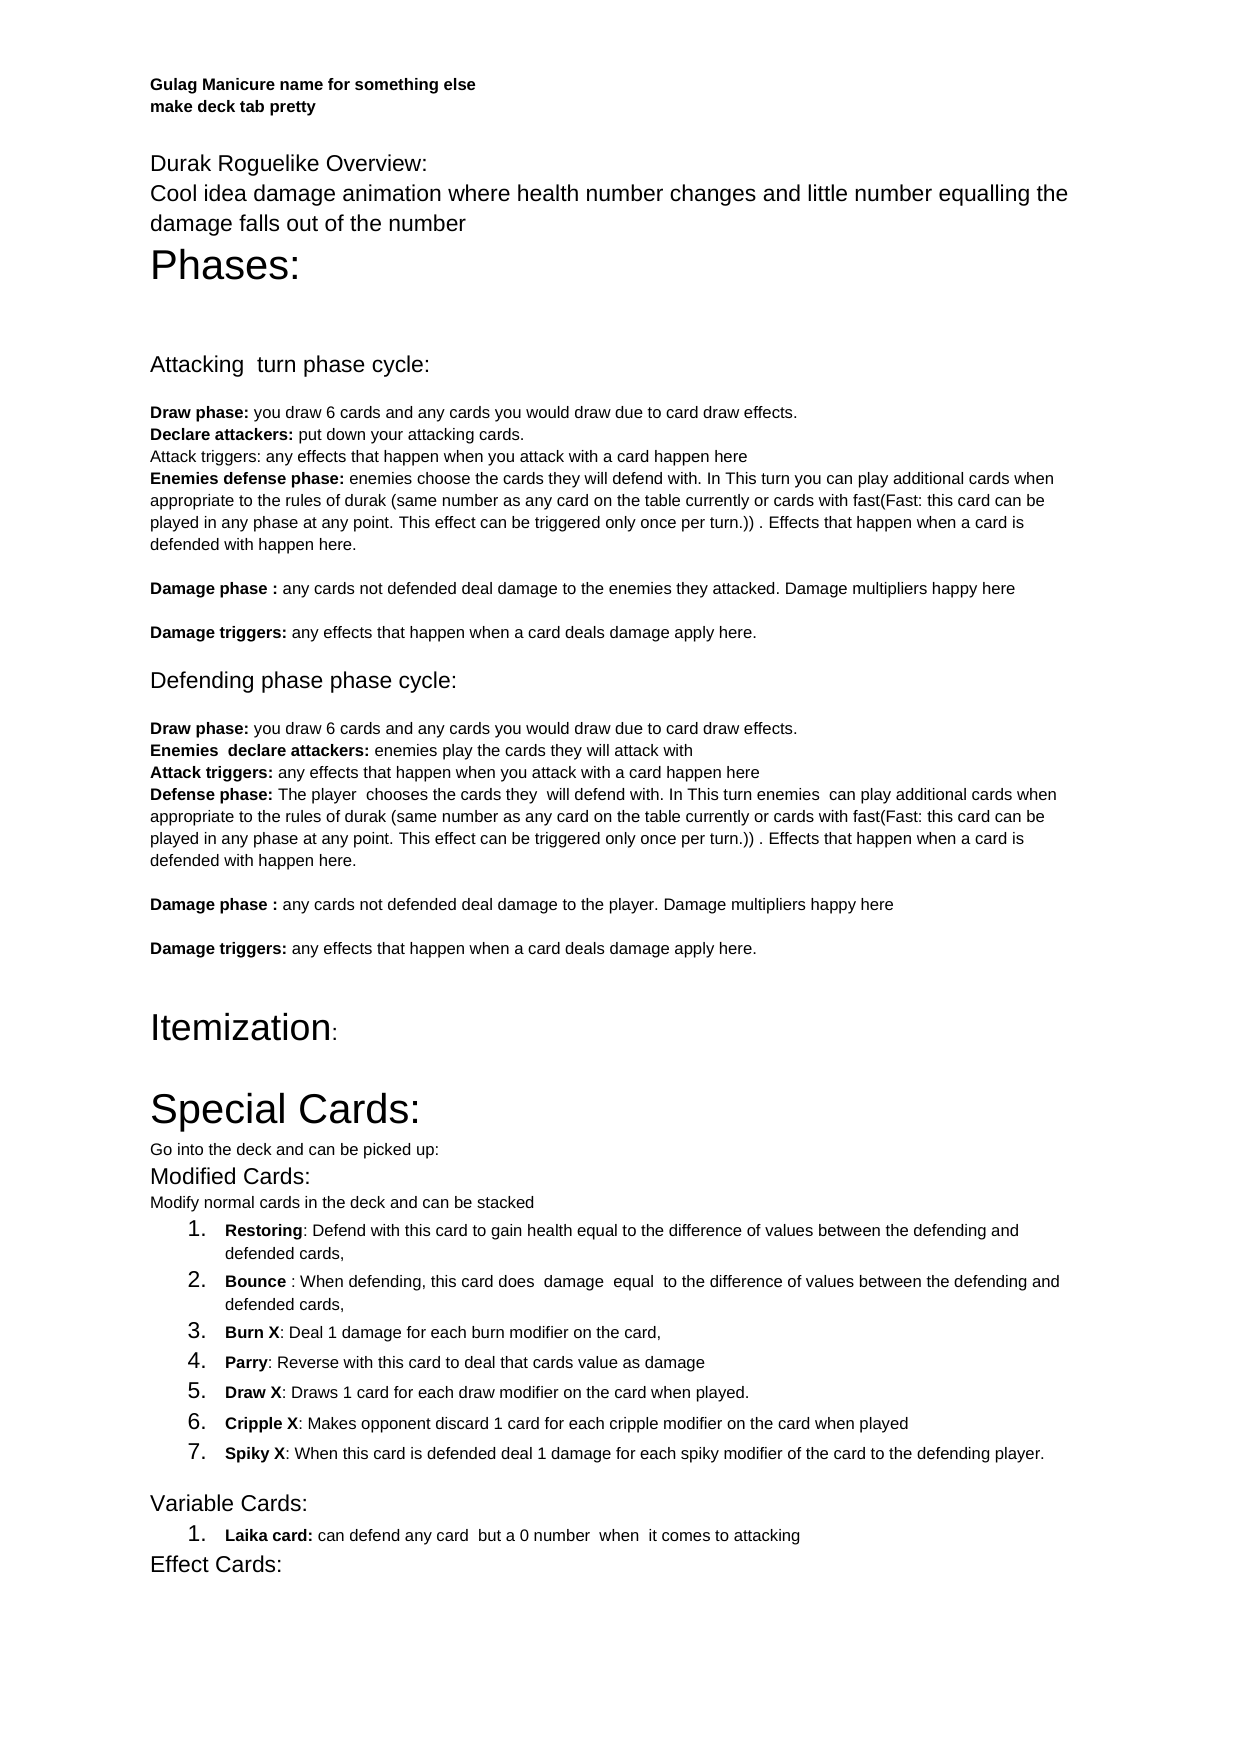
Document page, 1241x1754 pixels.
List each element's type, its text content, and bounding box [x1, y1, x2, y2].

text Go into the deck and can be picked up: Modified Cards: [150, 1139, 1090, 1189]
text Attack triggers: any effects that happen when you attack with a card happen here [150, 763, 1090, 782]
list Bounce : When defending, this card does damage equal to the difference of values between the defending and defended cards, [187, 1266, 1090, 1314]
text Enemies defense phase: enemies choose the cards they will defend with. In This turn you can play additional cards when appropriate to the rules of durak (same number as any card on the table currently or cards with fast(Fast: this card can be played in any phase at any point. This effect can be triggered only once per turn.)) . Effects that happen when a card is defended with happen here. [150, 469, 1090, 554]
text Enemies declare attackers: enemies play the cards they will attack with [150, 741, 1090, 760]
list Spiky X: When this card is defended deal 1 damage for each spiky modifier of the card to the defending player. [187, 1438, 1090, 1464]
list Restoring: Defend with this card to gain health equal to the difference of values between the defending and defended cards, [187, 1215, 1090, 1263]
text Cool idea damage animation where health number changes and little number equalling the damage falls out of the number [150, 180, 1090, 237]
text Declare attackers: put down your attacking cards. [150, 425, 1090, 444]
text Attacking turn phase cycle: [150, 351, 1090, 377]
text Effect Cards: [150, 1551, 1090, 1577]
list Laika card: can defend any card but a 0 number when it comes to attacking [187, 1520, 1090, 1547]
text Defense phase: The player chooses the cards they will defend with. In This turn enemies can play additional cards when appropriate to the rules of durak (same number as any card on the table currently or cards with fast(Fast: this card can be played in any phase at any point. This effect can be triggered only once per turn.)) . Effects that happen when a card is defended with happen here. [150, 785, 1090, 870]
text Durak Roguelike Overview: [150, 150, 1090, 176]
text Attack triggers: any effects that happen when you attack with a card happen here [150, 447, 1090, 466]
list Burn X: Deal 1 damage for each burn modifier on the card, [187, 1317, 1090, 1343]
text Damage triggers: any effects that happen when a card deals damage apply here. [150, 623, 1090, 642]
text Variable Cards: [150, 1490, 1090, 1516]
text Phases: [150, 241, 1090, 288]
list Cripple X: Makes opponent discard 1 card for each cripple modifier on the card when played [187, 1408, 1090, 1434]
text Special Cards: [150, 1084, 1090, 1132]
text Damage phase : any cards not defended deal damage to the player. Damage multipliers happy here [150, 895, 1090, 914]
text Modify normal cards in the deck and can be stacked [150, 1193, 1090, 1212]
text Itemization: [150, 1005, 1090, 1048]
text Damage triggers: any effects that happen when a card deals damage apply here. [150, 939, 1090, 958]
list Parry: Reverse with this card to deal that cards value as damage [187, 1347, 1090, 1374]
text Draw phase: you draw 6 cards and any cards you would draw due to card draw effects. [150, 403, 1090, 422]
text Defending phase phase cycle: [150, 667, 1090, 693]
text Draw phase: you draw 6 cards and any cards you would draw due to card draw effects. [150, 719, 1090, 738]
text Damage phase : any cards not defended deal damage to the enemies they attacked. Damage multipliers happy here [150, 579, 1090, 598]
list Draw X: Draws 1 card for each draw modifier on the card when played. [187, 1377, 1090, 1404]
